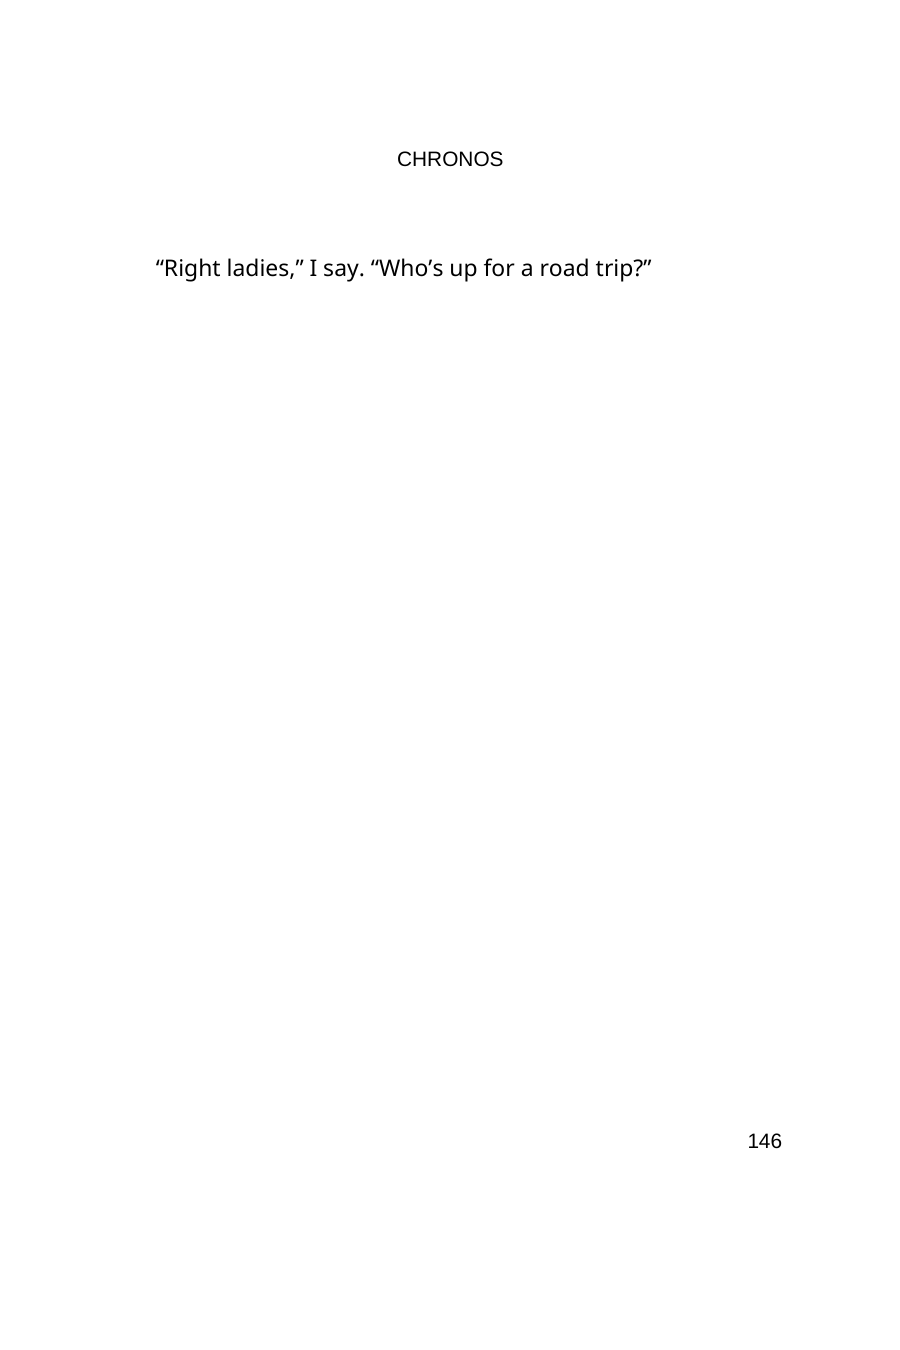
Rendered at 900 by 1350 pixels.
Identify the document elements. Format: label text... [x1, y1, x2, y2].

text “Right ladies,” I say. “Who’s up for a road trip?” [118, 251, 782, 283]
